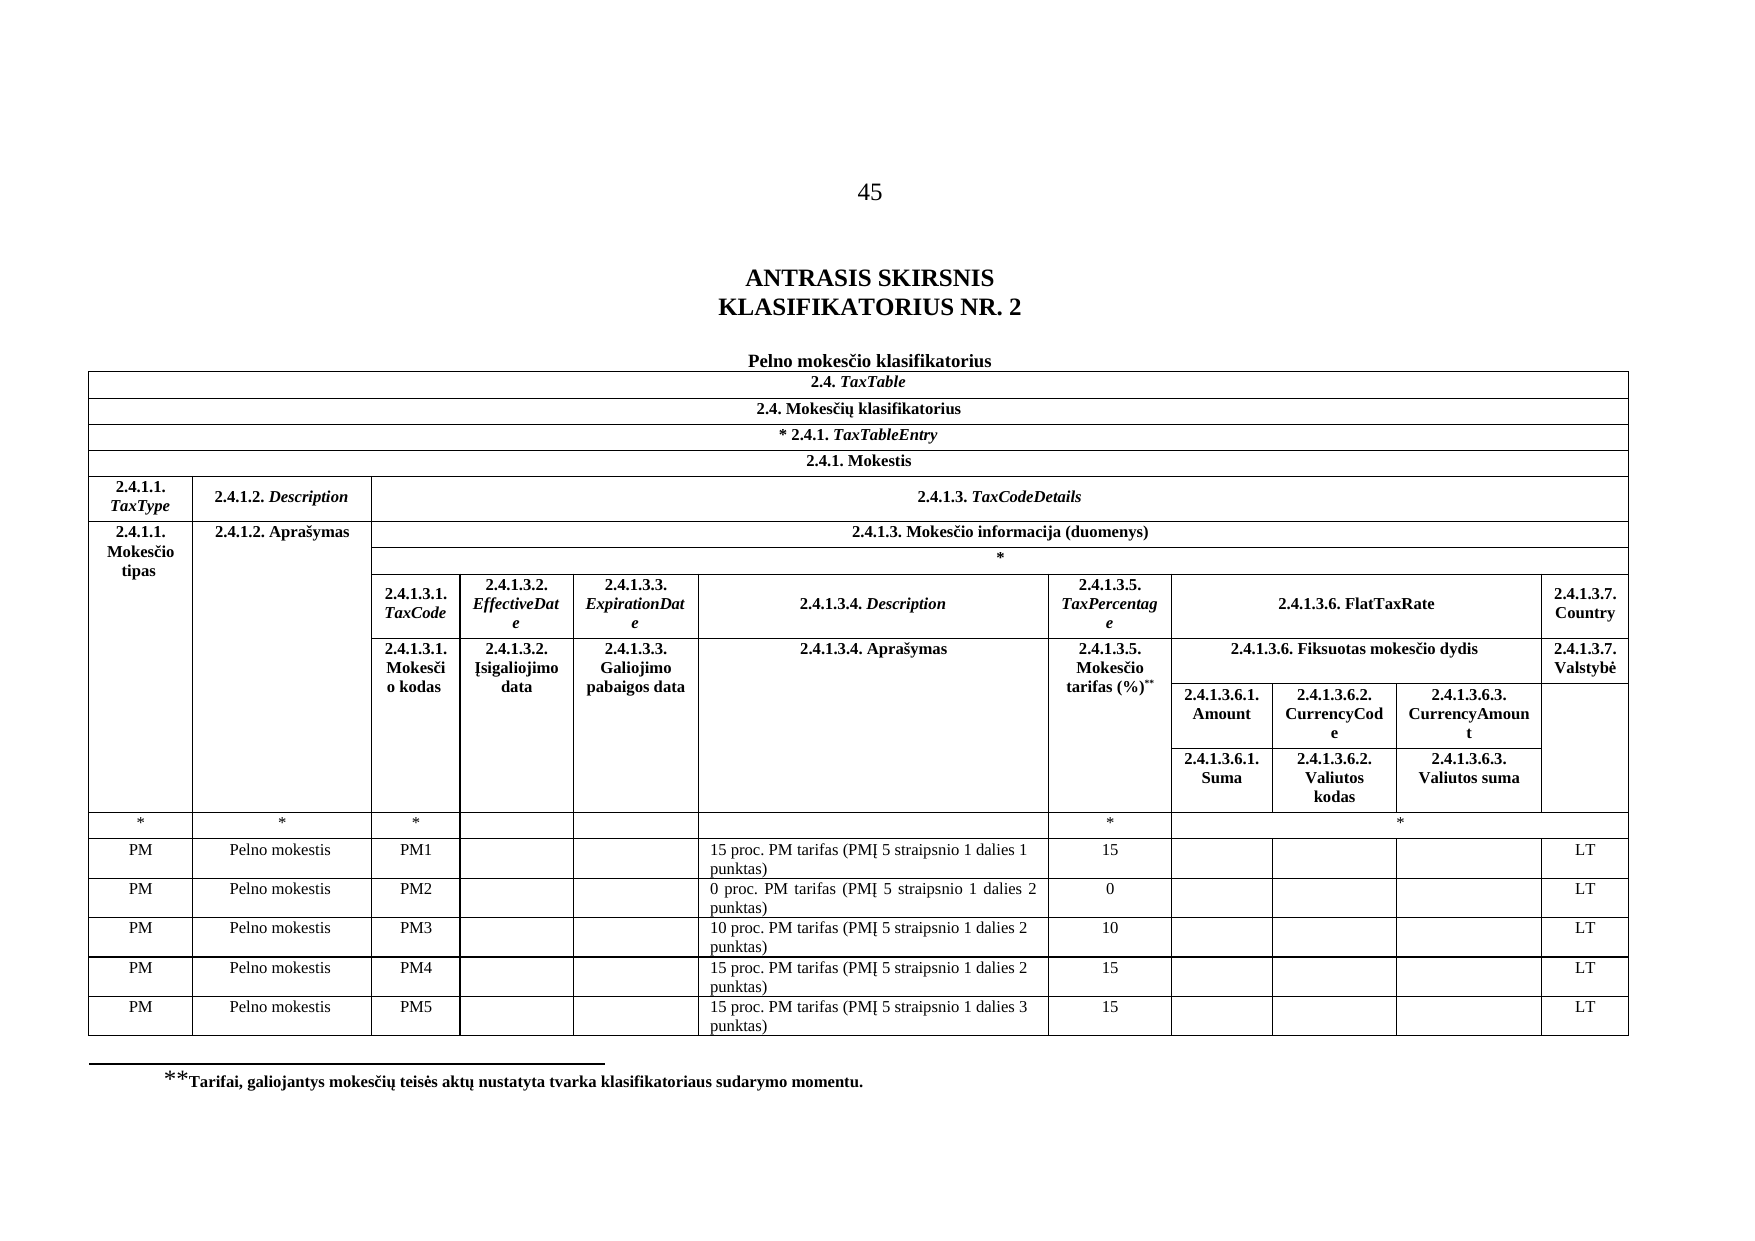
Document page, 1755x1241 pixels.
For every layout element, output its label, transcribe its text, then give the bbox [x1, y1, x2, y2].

table_cell [1397, 879, 1541, 917]
table_cell 15 proc. PM tarifas (PMĮ 5 straipsnio 1 dalies 3 punktas) [699, 997, 1048, 1035]
table_cell [461, 879, 573, 917]
table_cell 10 [1049, 918, 1171, 956]
table_cell LT [1542, 997, 1628, 1035]
table_cell 15 proc. PM tarifas (PMĮ 5 straipsnio 1 dalies 2 punktas) [699, 958, 1048, 996]
table_cell [699, 813, 1048, 838]
table_cell [1273, 879, 1396, 917]
text ANTRASIS SKIRSNIS [89, 263, 1651, 292]
table_cell 2.4. Mokesčių klasifikatorius [89, 399, 1628, 423]
table_cell PM5 [372, 997, 459, 1035]
table_cell [1172, 879, 1272, 917]
table_cell PM4 [372, 958, 459, 996]
table_cell [1172, 997, 1272, 1035]
table_cell 2.4.1.3.6.3. Valiutos suma [1397, 749, 1541, 812]
table_cell * [89, 813, 192, 838]
table_cell [461, 839, 573, 878]
table_cell 15 [1049, 997, 1171, 1035]
table_cell PM2 [372, 879, 459, 917]
table_cell Pelno mokestis [193, 918, 371, 956]
table_cell [574, 879, 698, 917]
table_cell LT [1542, 839, 1628, 878]
table_cell Pelno mokestis [193, 839, 371, 878]
table_cell LT [1542, 958, 1628, 996]
table_cell 2.4.1.3.3. Galiojimo pabaigos data [574, 639, 698, 812]
table_cell 2.4.1.3.4. Description [699, 575, 1048, 638]
table_cell 2.4.1.3. TaxCodeDetails [372, 477, 1628, 521]
table_cell PM [89, 997, 192, 1035]
table_cell 2.4.1.3.2. Įsigaliojimo data [461, 639, 573, 812]
table_cell 2.4.1.2. Description [193, 477, 371, 521]
table_cell PM [89, 879, 192, 917]
table_cell 2.4.1.3.6. Fiksuotas mokesčio dydis [1172, 639, 1541, 683]
table_cell 2.4.1.3.3. ExpirationDate [574, 575, 698, 638]
table_cell [461, 958, 573, 996]
table_cell [1397, 839, 1541, 878]
table_cell PM3 [372, 918, 459, 956]
table_cell 2.4.1.3.1. Mokesčio kodas [372, 639, 459, 812]
table_cell 15 [1049, 839, 1171, 878]
table_cell [574, 839, 698, 878]
table_cell [1542, 684, 1628, 812]
table_cell 15 proc. PM tarifas (PMĮ 5 straipsnio 1 dalies 1 punktas) [699, 839, 1048, 878]
table_cell 2.4.1. Mokestis [89, 451, 1628, 476]
table_cell [1273, 918, 1396, 956]
table_cell 2.4.1.1. TaxType [89, 477, 192, 521]
table_cell 10 proc. PM tarifas (PMĮ 5 straipsnio 1 dalies 2 punktas) [699, 918, 1048, 956]
table_cell * [372, 813, 459, 838]
table_cell Pelno mokestis [193, 997, 371, 1035]
table_cell [574, 813, 698, 838]
table_cell 2.4.1.3.6.2. CurrencyCode [1273, 684, 1396, 748]
table_cell [461, 813, 573, 838]
table_cell PM [89, 918, 192, 956]
table_cell 2.4.1.3.7. Country [1542, 575, 1628, 638]
table_cell 2.4.1.3.1. TaxCode [372, 575, 459, 638]
table_cell 2.4.1.3.5. TaxPercentage [1049, 575, 1171, 638]
table_cell 0 proc. PM tarifas (PMĮ 5 straipsnio 1 dalies 2 punktas) [699, 879, 1048, 917]
table_cell 2.4.1.3. Mokesčio informacija (duomenys) [372, 522, 1628, 547]
table_cell [574, 997, 698, 1035]
table_cell 2.4.1.1. Mokesčio tipas [89, 522, 192, 812]
table_cell 2.4.1.2. Aprašymas [193, 522, 371, 812]
table_cell [1273, 997, 1396, 1035]
table_header 2.4. TaxTable [89, 372, 1628, 397]
table_cell [574, 958, 698, 996]
table_cell 2.4.1.3.5. Mokesčio tarifas (%) [1049, 639, 1171, 812]
table_cell 2.4.1.3.4. Aprašymas [699, 639, 1048, 812]
table_cell [1397, 918, 1541, 956]
table_cell [1397, 997, 1541, 1035]
table_cell 2.4.1.3.7. Valstybė [1542, 639, 1628, 683]
table_cell PM1 [372, 839, 459, 878]
table_cell 2.4.1.3.6. FlatTaxRate [1172, 575, 1541, 638]
table_cell PM [89, 839, 192, 878]
table_cell [1273, 839, 1396, 878]
table_cell 2.4.1.3.6.1. Amount [1172, 684, 1272, 748]
table_cell [461, 918, 573, 956]
table_cell [1172, 958, 1272, 996]
table_cell [1172, 839, 1272, 878]
table_cell [574, 918, 698, 956]
table_cell 15 [1049, 958, 1171, 996]
table_cell 2.4.1.3.6.3. CurrencyAmount [1397, 684, 1541, 748]
table_cell PM [89, 958, 192, 996]
table_cell 2.4.1.3.6.2. Valiutos kodas [1273, 749, 1396, 812]
table_cell * [372, 548, 1628, 573]
table_cell [1397, 958, 1541, 996]
table_cell LT [1542, 879, 1628, 917]
table_cell Pelno mokestis [193, 879, 371, 917]
table_cell [461, 997, 573, 1035]
table_cell [1273, 958, 1396, 996]
text KLASIFIKATORIUS NR. 2 [89, 292, 1651, 321]
table_cell * [1049, 813, 1171, 838]
table_cell 2.4.1.3.2. EffectiveDate [461, 575, 573, 638]
table_cell 2.4.1.3.6.1. Suma [1172, 749, 1272, 812]
table_cell * [193, 813, 371, 838]
table_cell [1172, 918, 1272, 956]
table_cell Pelno mokestis [193, 958, 371, 996]
table_cell 0 [1049, 879, 1171, 917]
table_cell * [1172, 813, 1628, 838]
table_cell * 2.4.1. TaxTableEntry [89, 425, 1628, 450]
text Pelno mokesčio klasifikatorius [89, 350, 1651, 371]
table_cell LT [1542, 918, 1628, 956]
